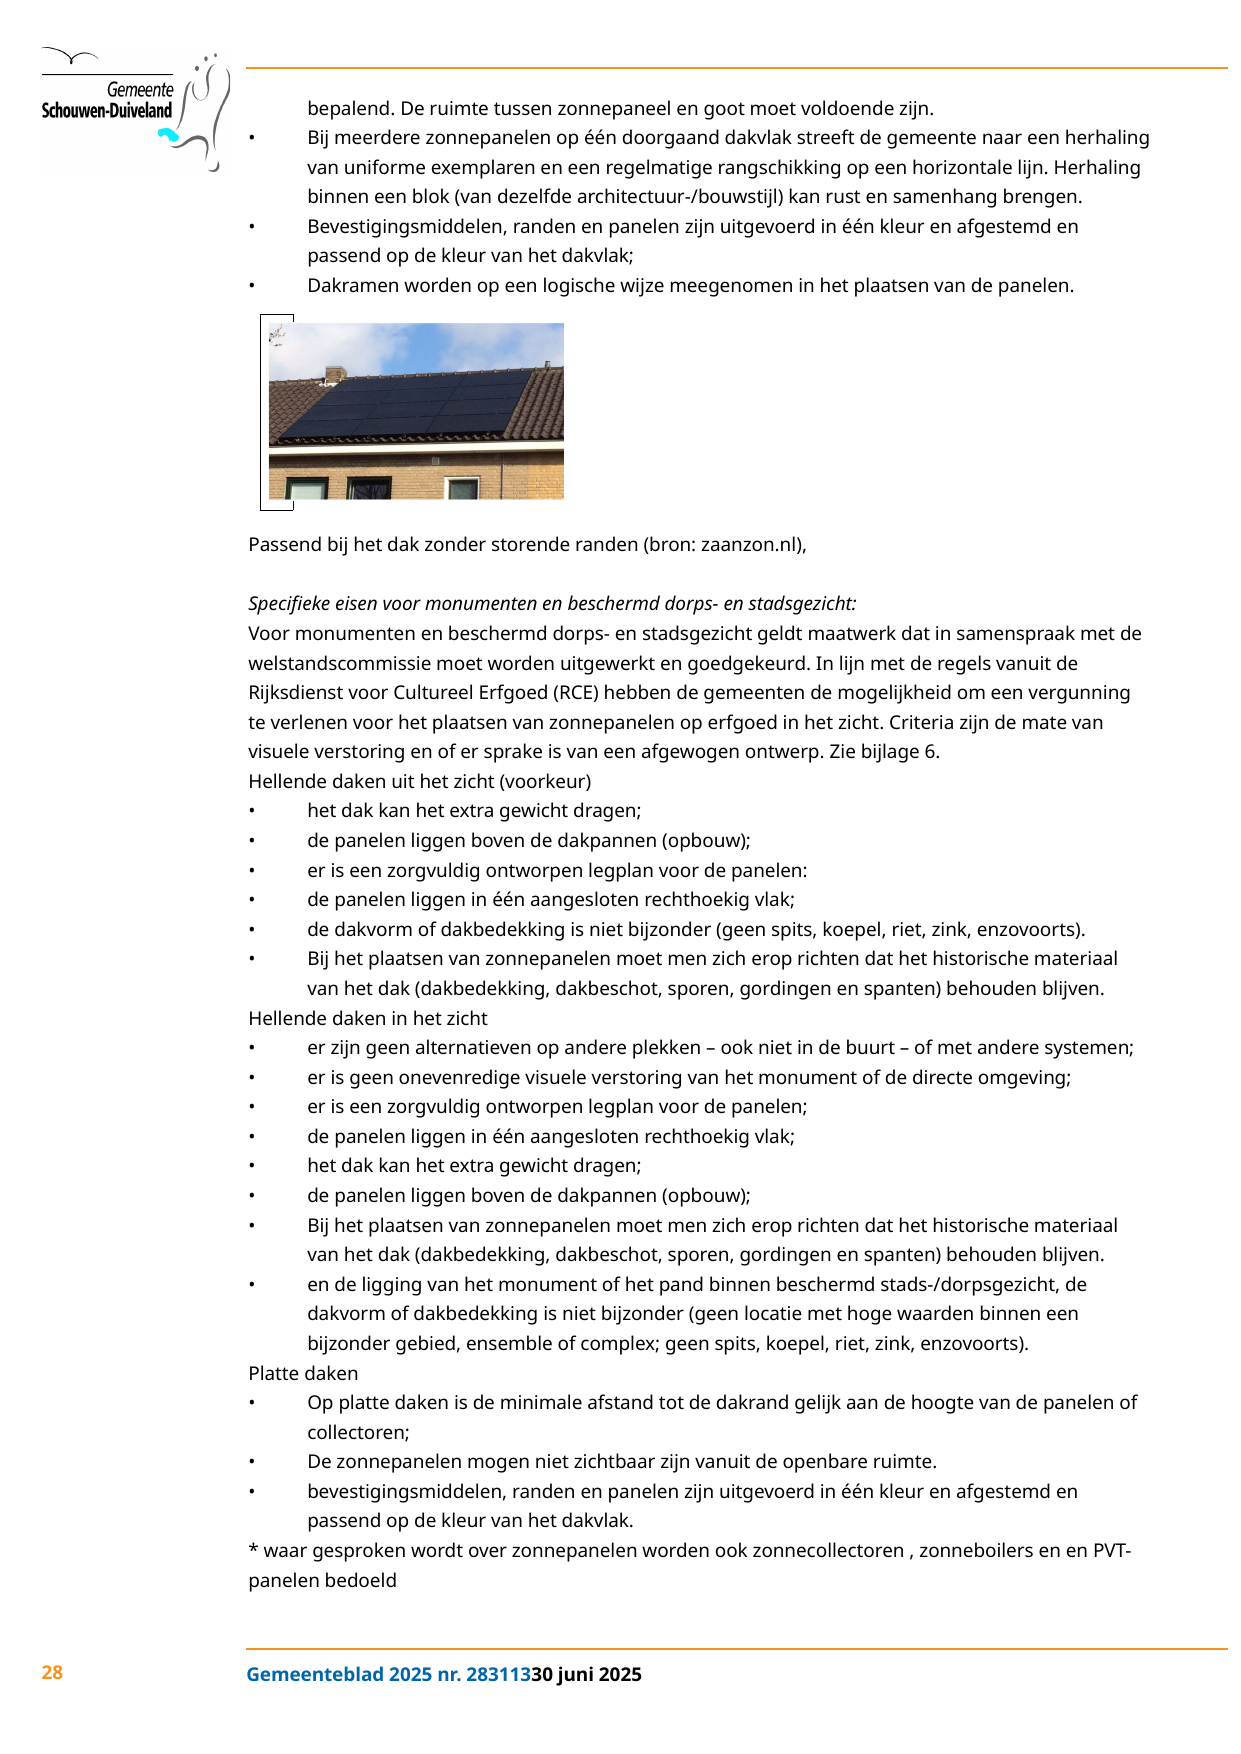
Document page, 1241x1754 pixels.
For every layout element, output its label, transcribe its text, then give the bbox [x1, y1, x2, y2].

list Bij het plaatsen van zonnepanelen moet men zich erop richten dat het historische materiaal van het dak (dakbedekking, dakbeschot, sporen, gordingen en spanten) behouden blijven. [248, 1212, 1152, 1267]
list en de ligging van het monument of het pand binnen beschermd stads-/dorpsgezicht, de dakvorm of dakbedekking is niet bijzonder (geen locatie met hoge waarden binnen een bijzonder gebied, ensemble of complex; geen spits, koepel, riet, zink, enzovoorts). [248, 1271, 1152, 1356]
list De zonnepanelen mogen niet zichtbaar zijn vanuit de openbare ruimte. [248, 1448, 1152, 1474]
text Hellende daken uit het zicht (voorkeur) [248, 768, 1152, 794]
list de dakvorm of dakbedekking is niet bijzonder (geen spits, koepel, riet, zink, enzovoorts). [248, 916, 1152, 942]
list Bevestigingsmiddelen, randen en panelen zijn uitgevoerd in één kleur en afgestemd en passend op de kleur van het dakvlak; [248, 213, 1152, 268]
list de panelen liggen in één aangesloten rechthoekig vlak; [248, 886, 1152, 912]
list Op platte daken is de minimale afstand tot de dakrand gelijk aan de hoogte van de panelen of collectoren; [248, 1389, 1152, 1444]
list Bij meerdere zonnepanelen op één doorgaand dakvlak streeft de gemeente naar een herhaling van uniforme exemplaren en een regelmatige rangschikking op een horizontale lijn. Herhaling binnen een blok (van dezelfde architectuur-/bouwstijl) kan rust en samenhang brengen. [248, 124, 1152, 209]
picture [41, 47, 231, 172]
list de panelen liggen boven de dakpannen (opbouw); [248, 1182, 1152, 1208]
list er is een zorgvuldig ontworpen legplan voor de panelen; [248, 1093, 1152, 1119]
text * waar gesproken wordt over zonnepanelen worden ook zonnecollectoren , zonneboilers en en PVT-panelen bedoeld [248, 1537, 1152, 1592]
text Voor monumenten en beschermd dorps- en stadsgezicht geldt maatwerk dat in samenspraak met de welstandscommissie moet worden uitgewerkt en goedgekeurd. In lijn met de regels vanuit de Rijksdienst voor Cultureel Erfgoed (RCE) hebben de gemeenten de mogelijkheid om een vergunning te verlenen voor het plaatsen van zonnepanelen op erfgoed in het zicht. Criteria zijn de mate van visuele verstoring en of er sprake is van een afgewogen ontwerp. Zie bijlage 6. [248, 620, 1152, 764]
text Hellende daken in het zicht [248, 1005, 1152, 1030]
list het dak kan het extra gewicht dragen; [248, 1153, 1152, 1178]
list er zijn geen alternatieven op andere plekken – ook niet in de buurt – of met andere systemen; [248, 1034, 1152, 1060]
list Bij het plaatsen van zonnepanelen moet men zich erop richten dat het historische materiaal van het dak (dakbedekking, dakbeschot, sporen, gordingen en spanten) behouden blijven. [248, 946, 1152, 1001]
list de panelen liggen boven de dakpannen (opbouw); [248, 827, 1152, 853]
list er is geen onevenredige visuele verstoring van het monument of de directe omgeving; [248, 1064, 1152, 1089]
list de panelen liggen in één aangesloten rechthoekig vlak; [248, 1123, 1152, 1149]
text Passend bij het dak zonder storende randen (bron: zaanzon.nl), [248, 531, 1152, 557]
list Dakramen worden op een logische wijze meegenomen in het plaatsen van de panelen. [248, 272, 1152, 298]
text Platte daken [248, 1360, 1152, 1385]
picture [268, 322, 565, 501]
list bepalend. De ruimte tussen zonnepaneel en goot moet voldoende zijn. [248, 95, 1152, 121]
list bevestigingsmiddelen, randen en panelen zijn uitgevoerd in één kleur en afgestemd en passend op de kleur van het dakvlak. [248, 1478, 1152, 1533]
list er is een zorgvuldig ontworpen legplan voor de panelen: [248, 857, 1152, 882]
text Specifieke eisen voor monumenten en beschermd dorps- en stadsgezicht: [248, 591, 1152, 616]
list het dak kan het extra gewicht dragen; [248, 798, 1152, 823]
